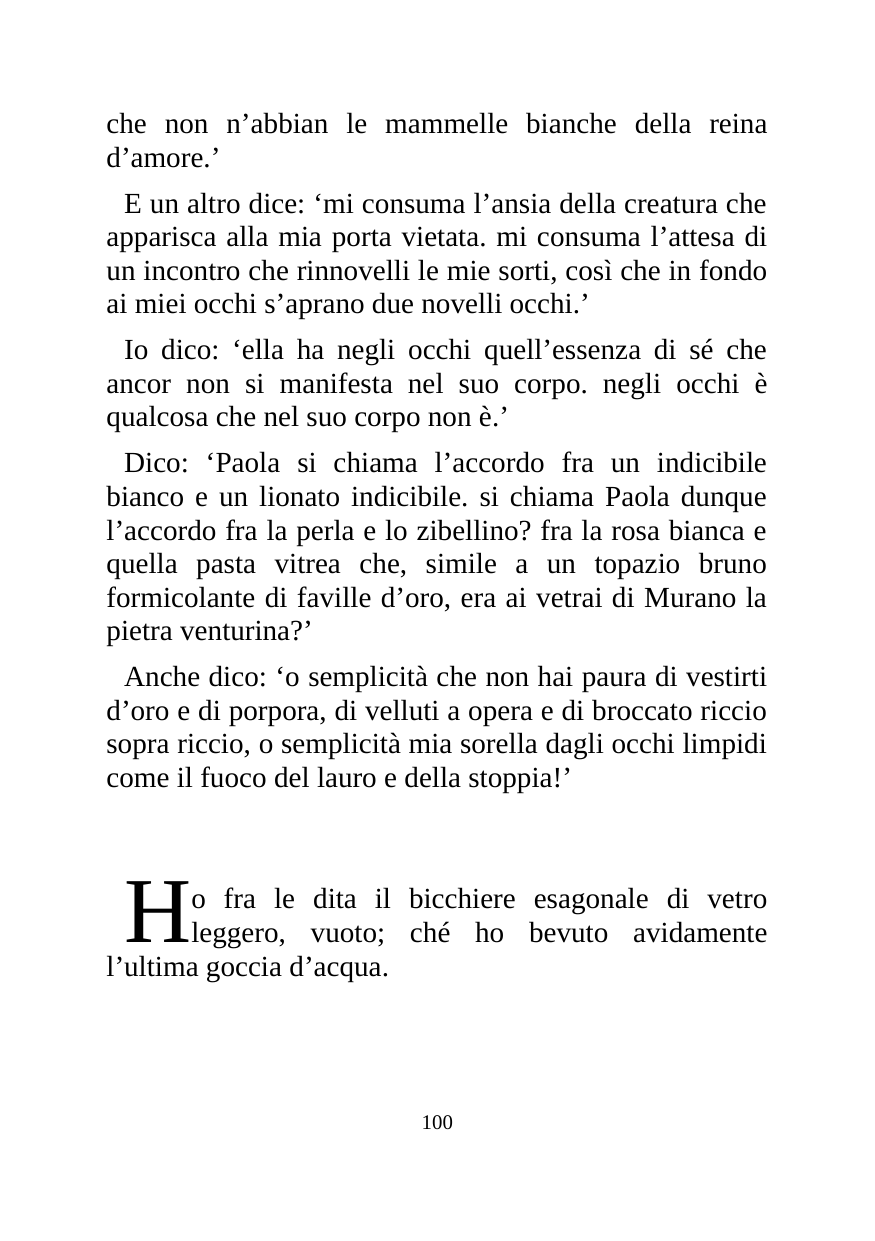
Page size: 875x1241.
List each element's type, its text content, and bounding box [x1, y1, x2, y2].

text che non n’abbian le mammelle bianche della reina d’amore.’ [106, 106, 768, 173]
text Io dico: ‘ella ha negli occhi quell’essenza di sé che ancor non si manifesta nel suo corpo. negli occhi è qualcosa che nel suo corpo non è.’ [106, 332, 768, 433]
text E un altro dice: ‘mi consuma l’ansia della creatura che apparisca alla mia porta vietata. mi consuma l’attesa di un incontro che rinnovelli le mie sorti, così che in fondo ai miei occhi s’aprano due novelli occhi.’ [106, 186, 768, 320]
text Dico: ‘Paola si chiama l’accordo fra un indicibile bianco e un lionato indicibile. si chiama Paola dunque l’accordo fra la perla e lo zibellino? fra la rosa bianca e quella pasta vitrea che, simile a un topazio bruno formicolante di faville d’oro, era ai vetrai di Murano la pietra venturina?’ [106, 446, 768, 647]
text Ho fra le dita il bicchiere esagonale di vetro leggero, vuoto; ché ho bevuto avidamente l’ultima goccia d’acqua. [106, 882, 768, 982]
text Anche dico: ‘o semplicità che non hai paura di vestirti d’oro e di porpora, di velluti a opera e di broccato riccio sopra riccio, o semplicità mia sorella dagli occhi limpidi come il fuoco del lauro e della stoppia!’ [106, 659, 768, 793]
